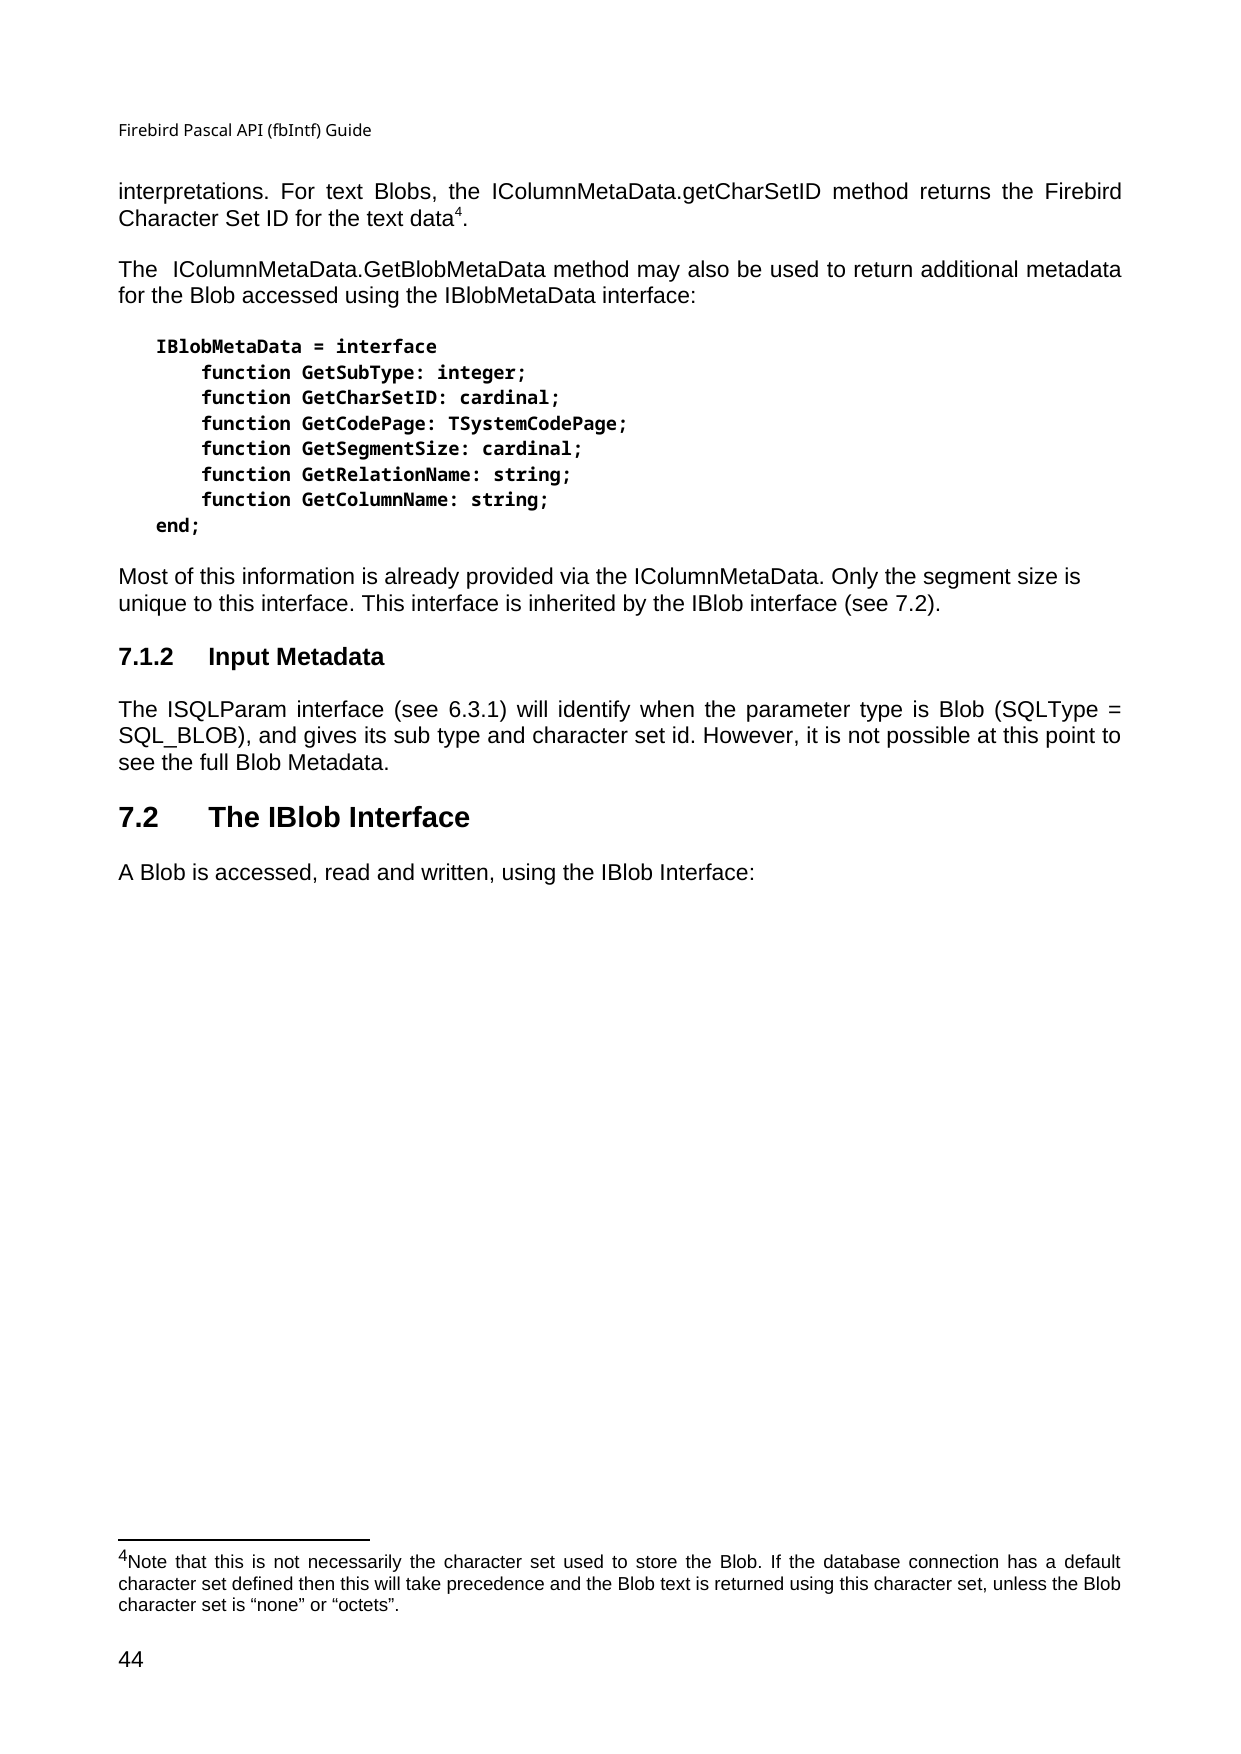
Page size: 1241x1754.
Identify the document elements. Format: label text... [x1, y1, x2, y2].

text Note that this is not necessarily the character set used to store the Blob. If the database connection has a default character set defined then this will take precedence and the Blob text is returned using this character set, unless the Blob character set is “none” or “octets”. [118, 1546, 1122, 1616]
text The ISQLParam interface (see 6.3.1) will identify when the parameter type is Blob (SQLType = SQL_BLOB), and gives its sub type and character set id. However, it is not possible at this point to see the full Blob Metadata. [118, 696, 1122, 775]
text The IColumnMetaData.GetBlobMetaData method may also be used to return additional metadata for the Blob accessed using the IBlobMetaData interface: [118, 256, 1122, 308]
text interpretations. For text Blobs, the IColumnMetaData.getCharSetID method returns the Firebird Character Set ID for the text data. [118, 178, 1122, 231]
text function GetSegmentSize: cardinal; [156, 436, 1122, 461]
text A Blob is accessed, read and written, using the IBlob Interface: [118, 859, 1122, 885]
text end; [156, 512, 1122, 538]
text function GetCodePage: TSystemCodePage; [156, 410, 1122, 436]
text Most of this information is already provided via the IColumnMetaData. Only the segment size is unique to this interface. This interface is inherited by the IBlob interface (see 7.2). [118, 563, 1122, 616]
subtitle The IBlob Interface [118, 800, 1122, 833]
text IBlobMetaData = interface [156, 333, 1122, 359]
text function GetColumnName: string; [156, 487, 1122, 512]
subtitle Input Metadata [118, 641, 1122, 670]
text function GetSubType: integer; [156, 359, 1122, 384]
text function GetCharSetID: cardinal; [156, 384, 1122, 410]
text function GetRelationName: string; [156, 461, 1122, 487]
